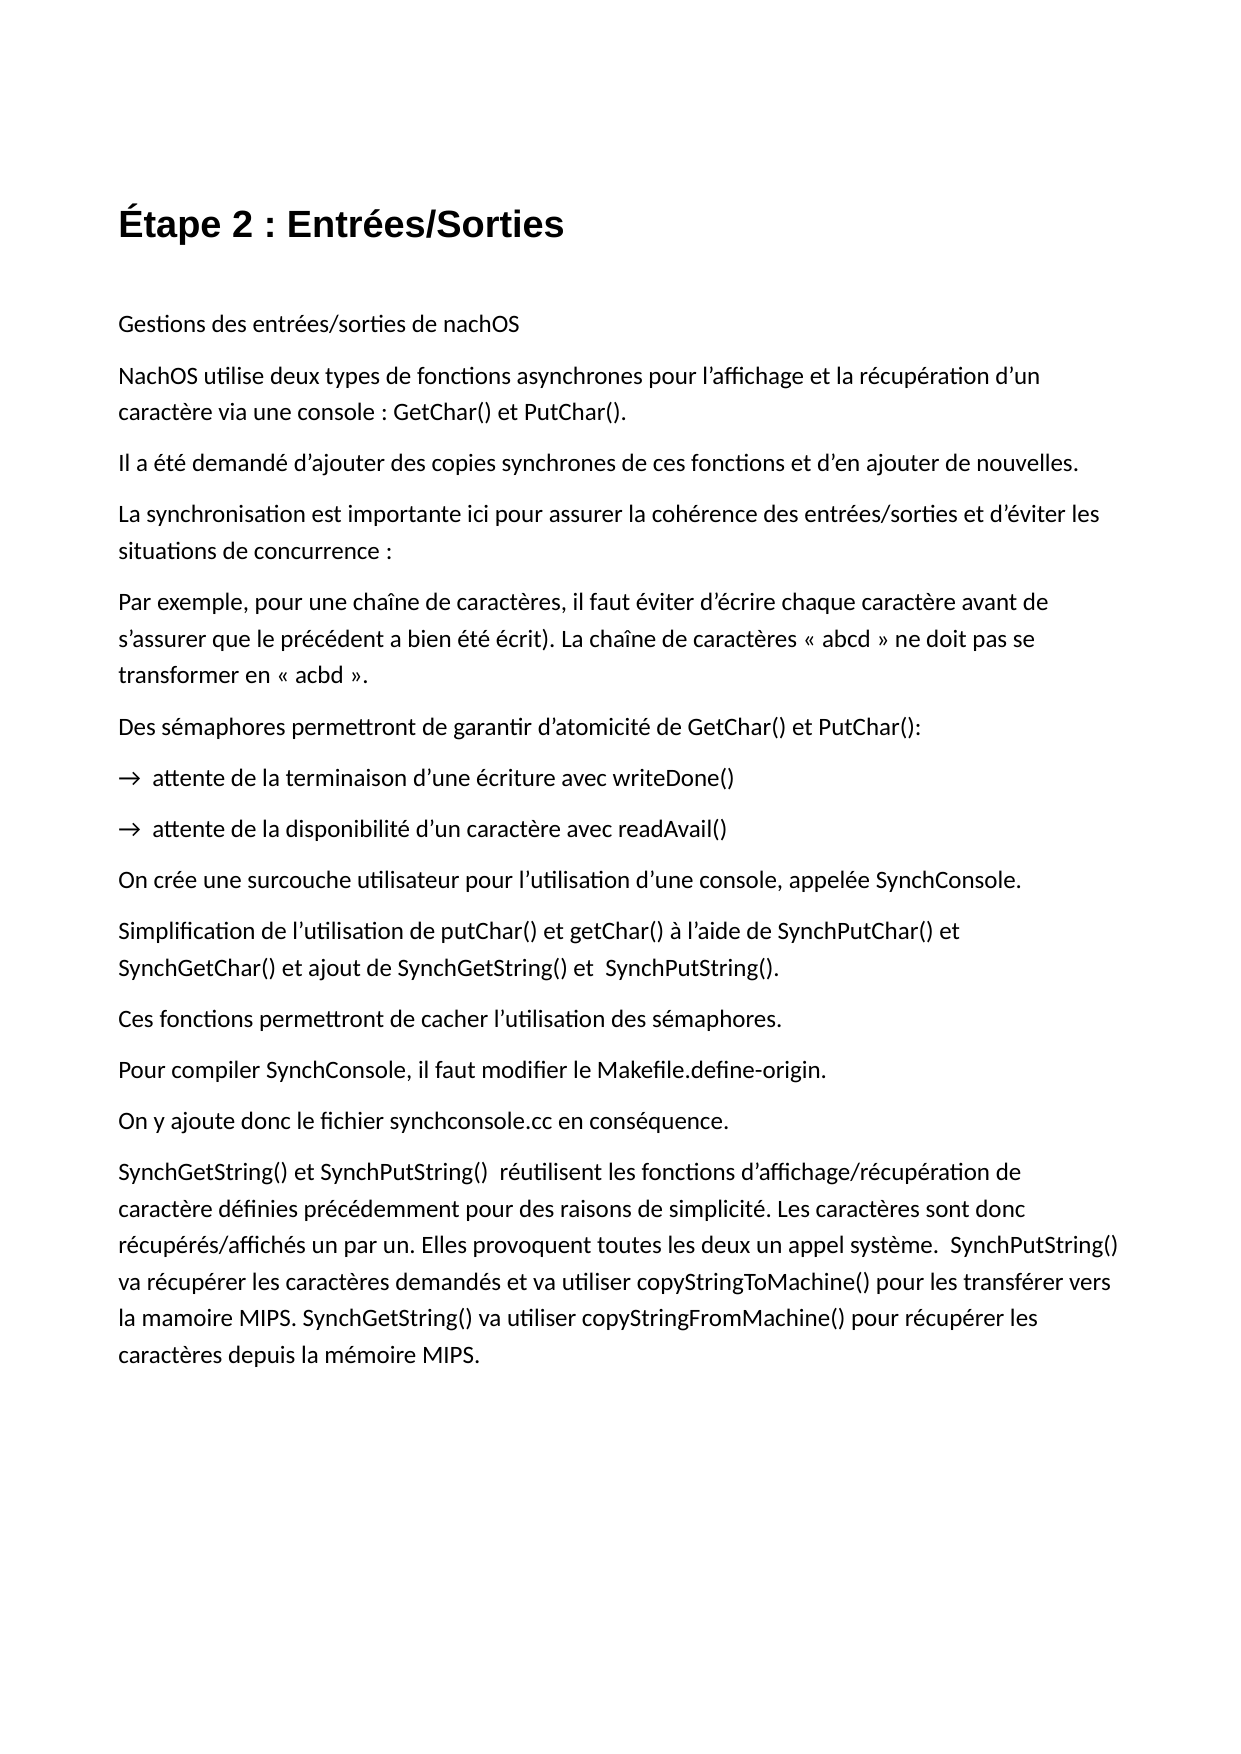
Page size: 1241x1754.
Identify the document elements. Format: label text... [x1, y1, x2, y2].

text NachOS utilise deux types de fonctions asynchrones pour l’affichage et la récupération d’un caractère via une console : GetChar() et PutChar(). [118, 360, 1122, 427]
text Des sémaphores permettront de garantir d’atomicité de GetChar() et PutChar(): [118, 711, 1122, 741]
text Il a été demandé d’ajouter des copies synchrones de ces fonctions et d’en ajouter de nouvelles. [118, 447, 1122, 478]
text On crée une surcouche utilisateur pour l’utilisation d’une console, appelée SynchConsole. [118, 864, 1122, 894]
text Ces fonctions permettront de cacher l’utilisation des sémaphores. [118, 1003, 1122, 1033]
text On y ajoute donc le fichier synchconsole.cc en conséquence. [118, 1105, 1122, 1136]
text Par exemple, pour une chaîne de caractères, il faut éviter d’écrire chaque caractère avant de s’assurer que le précédent a bien été écrit). La chaîne de caractères « abcd » ne doit pas se transformer en « acbd ». [118, 586, 1122, 690]
text Pour compiler SynchConsole, il faut modifier le Makefile.define-origin. [118, 1054, 1122, 1084]
subtitle Étape 2 : Entrées/Sorties [118, 201, 1122, 245]
text La synchronisation est importante ici pour assurer la cohérence des entrées/sorties et d’éviter les situations de concurrence : [118, 499, 1122, 566]
text SynchGetString() et SynchPutString() réutilisent les fonctions d’affichage/récupération de caractère définies précédemment pour des raisons de simplicité. Les caractères sont donc récupérés/affichés un par un. Elles provoquent toutes les deux un appel système. SynchPutString() va récupérer les caractères demandés et va utiliser copyStringToMachine() pour les transférer vers la mamoire MIPS. SynchGetString() va utiliser copyStringFromMachine() pour récupérer les caractères depuis la mémoire MIPS. [118, 1156, 1122, 1370]
text Gestions des entrées/sorties de nachOS [118, 309, 1122, 339]
text Simplification de l’utilisation de putChar() et getChar() à l’aide de SynchPutChar() et SynchGetChar() et ajout de SynchGetString() et SynchPutString(). [118, 915, 1122, 982]
text → attente de la terminaison d’une écriture avec writeDone() [118, 762, 1122, 792]
text → attente de la disponibilité d’un caractère avec readAvail() [118, 813, 1122, 843]
